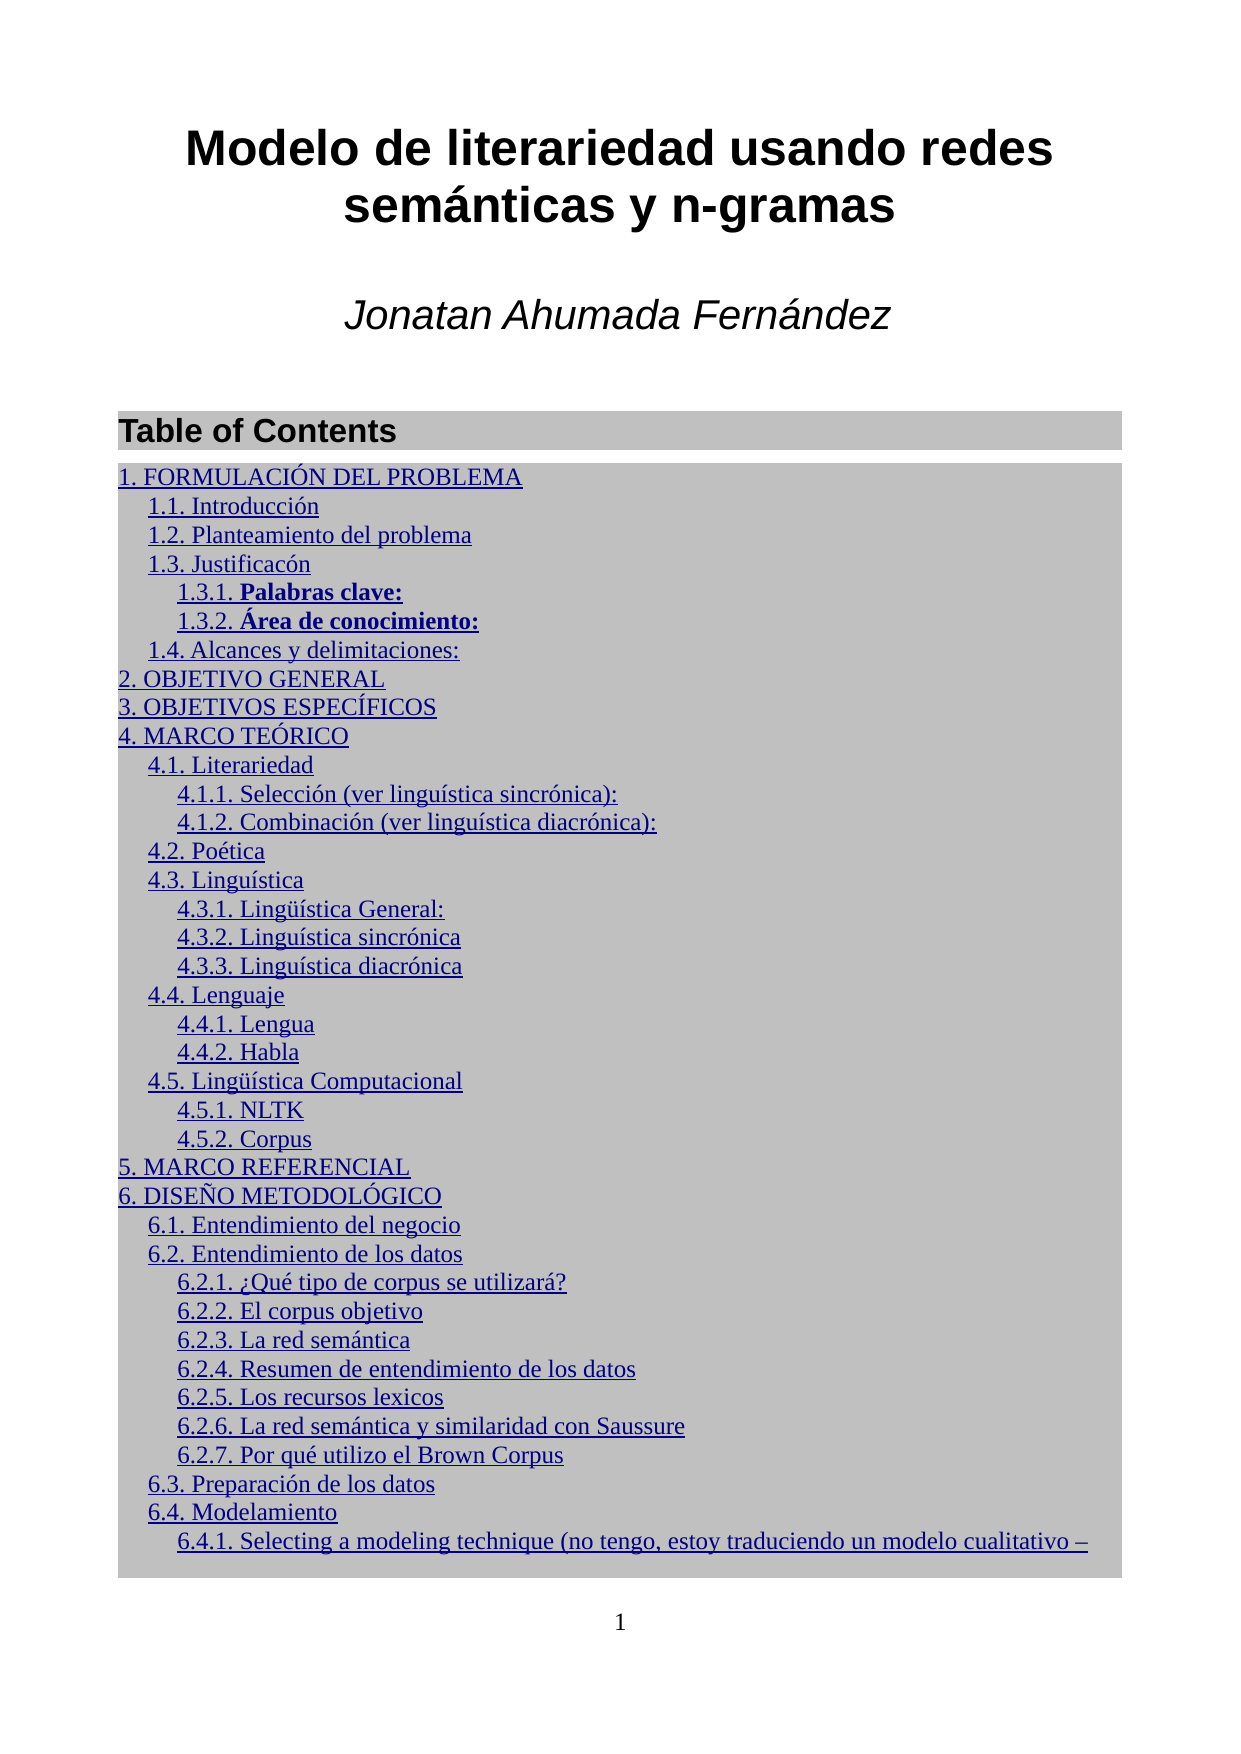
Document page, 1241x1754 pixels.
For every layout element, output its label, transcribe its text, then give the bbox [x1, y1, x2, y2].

text 6.2.4. Resumen de entendimiento de los datos [177, 1354, 1122, 1382]
text 6.2.5. Los recursos lexicos [177, 1382, 1122, 1411]
text 4.4. Lenguaje [148, 980, 1122, 1009]
text 4.5. Lingüística Computacional [148, 1066, 1122, 1095]
text 3. OBJETIVOS ESPECÍFICOS [118, 692, 1122, 721]
text 4.5.2. Corpus [177, 1124, 1122, 1152]
text 4. MARCO TEÓRICO [118, 721, 1122, 750]
text 4.3.2. Linguística sincrónica [177, 922, 1122, 951]
text 4.4.1. Lengua [177, 1009, 1122, 1037]
text 6.2.1. ¿Qué tipo de corpus se utilizará? [177, 1267, 1122, 1296]
text 2. OBJETIVO GENERAL [118, 664, 1122, 692]
text 6.2.3. La red semántica [177, 1325, 1122, 1354]
text 6.2.6. La red semántica y similaridad con Saussure [177, 1411, 1122, 1440]
subtitle Table of Contents [118, 411, 1122, 450]
text 6.2.7. Por qué utilizo el Brown Corpus [177, 1440, 1122, 1469]
text 4.3. Linguística [148, 865, 1122, 894]
text 5. MARCO REFERENCIAL [118, 1152, 1122, 1181]
text 1.1. Introducción [148, 491, 1122, 520]
text 4.1.2. Combinación (ver linguística diacrónica): [177, 807, 1122, 836]
text 4.2. Poética [148, 836, 1122, 865]
text 4.3.3. Linguística diacrónica [177, 951, 1122, 980]
text 4.3.1. Lingüística General: [177, 894, 1122, 922]
text 4.1.1. Selección (ver linguística sincrónica): [177, 779, 1122, 807]
text 1.3.2. Área de conocimiento: [177, 606, 1122, 635]
title Modelo de literariedad usando redes semánticas y n-gramas [118, 118, 1122, 233]
text 4.4.2. Habla [177, 1037, 1122, 1066]
text 1.2. Planteamiento del problema [148, 520, 1122, 549]
text 6.4. Modelamiento [148, 1497, 1122, 1526]
text 6.1. Entendimiento del negocio [148, 1210, 1122, 1239]
text 6.2. Entendimiento de los datos [148, 1239, 1122, 1267]
text 6.2.2. El corpus objetivo [177, 1296, 1122, 1325]
text 6.4.1. Selecting a modeling technique (no tengo, estoy traduciendo un modelo cualitativo – [177, 1526, 1122, 1555]
text 1.3. Justificacón [148, 549, 1122, 577]
text 1.3.1. Palabras clave: [177, 577, 1122, 606]
text 1.4. Alcances y delimitaciones: [148, 635, 1122, 664]
text 1. FORMULACIÓN DEL PROBLEMA [118, 462, 1122, 491]
text 4.5.1. NLTK [177, 1095, 1122, 1124]
text 6.3. Preparación de los datos [148, 1469, 1122, 1497]
text 4.1. Literariedad [148, 750, 1122, 779]
text 6. DISEÑO METODOLÓGICO [118, 1181, 1122, 1210]
subtitle Jonatan Ahumada Fernández [118, 291, 1122, 338]
